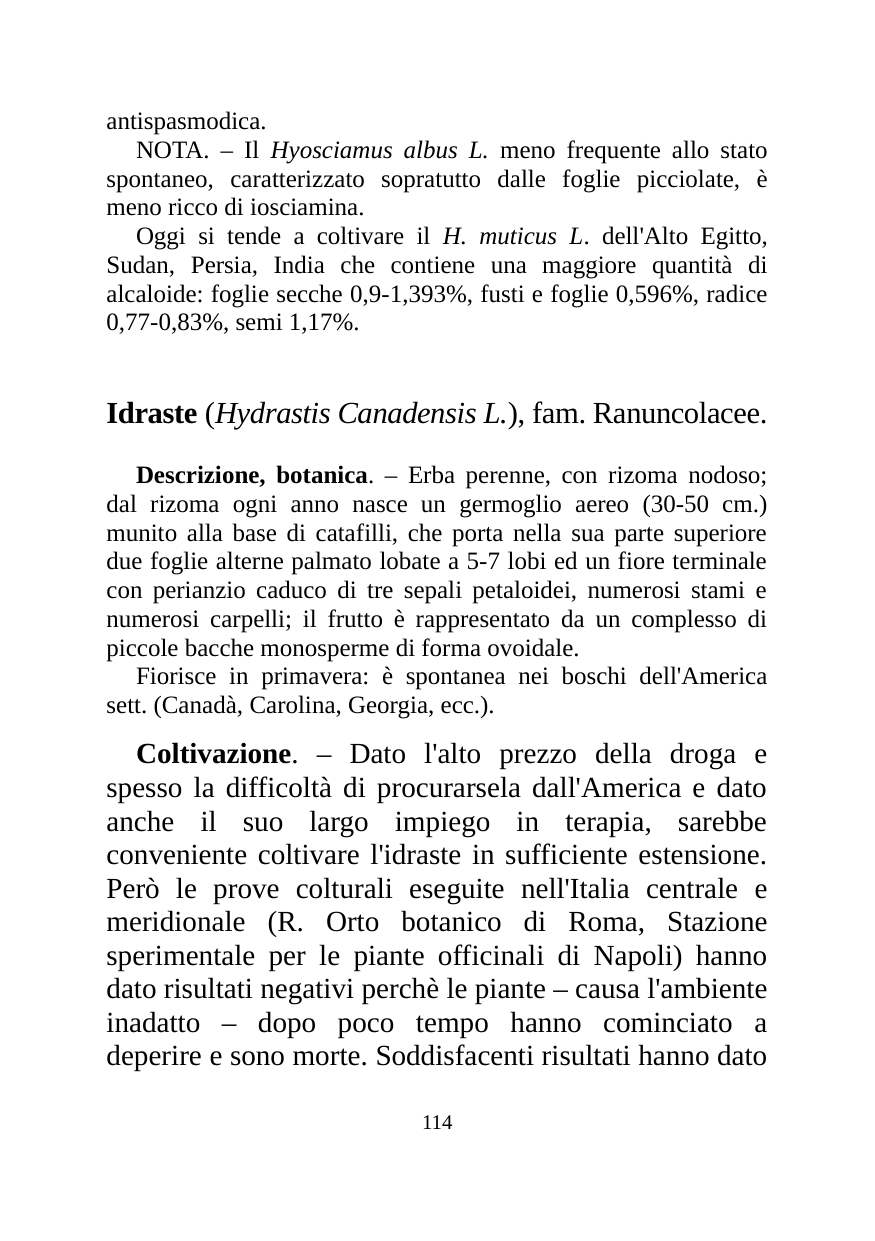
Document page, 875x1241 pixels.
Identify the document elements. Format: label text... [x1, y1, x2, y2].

text NOTA. – Il Hyosciamus albus L. meno frequente allo stato spontaneo, caratterizzato sopratutto dalle foglie picciolate, è meno ricco di iosciamina. [106, 135, 768, 221]
text Fiorisce in primavera: è spontanea nei boschi dell'America sett. (Canadà, Carolina, Georgia, ecc.). [106, 661, 768, 719]
text antispasmodica. [106, 106, 768, 135]
text Descrizione, botanica. – Erba perenne, con rizoma nodoso; dal rizoma ogni anno nasce un germoglio aereo (30-50 cm.) munito alla base di catafilli, che porta nella sua parte superiore due foglie alterne palmato lobate a 5-7 lobi ed un fiore terminale con perianzio caduco di tre sepali petaloidei, numerosi stami e numerosi carpelli; il frutto è rappresentato da un complesso di piccole bacche monosperme di forma ovoidale. [106, 460, 768, 661]
text Oggi si tende a coltivare il H. muticus L. dell'Alto Egitto, Sudan, Persia, India che contiene una maggiore quantità di alcaloide: foglie secche 0,9-1,393%, fusti e foglie 0,596%, radice 0,77-0,83%, semi 1,17%. [106, 221, 768, 336]
subtitle Idraste (Hydrastis Canadensis L.), fam. Ranuncolacee. [106, 395, 768, 431]
text Coltivazione. – Dato l'alto prezzo della droga e spesso la difficoltà di procurarsela dall'America e dato anche il suo largo impiego in terapia, sarebbe conveniente coltivare l'idraste in sufficiente estensione. Però le prove colturali eseguite nell'Italia centrale e meridionale (R. Orto botanico di Roma, Stazione sperimentale per le piante officinali di Napoli) hanno dato risultati negativi perchè le piante – causa l'ambiente inadatto – dopo poco tempo hanno cominciato a deperire e sono morte. Soddisfacenti risultati hanno dato [106, 737, 768, 1072]
